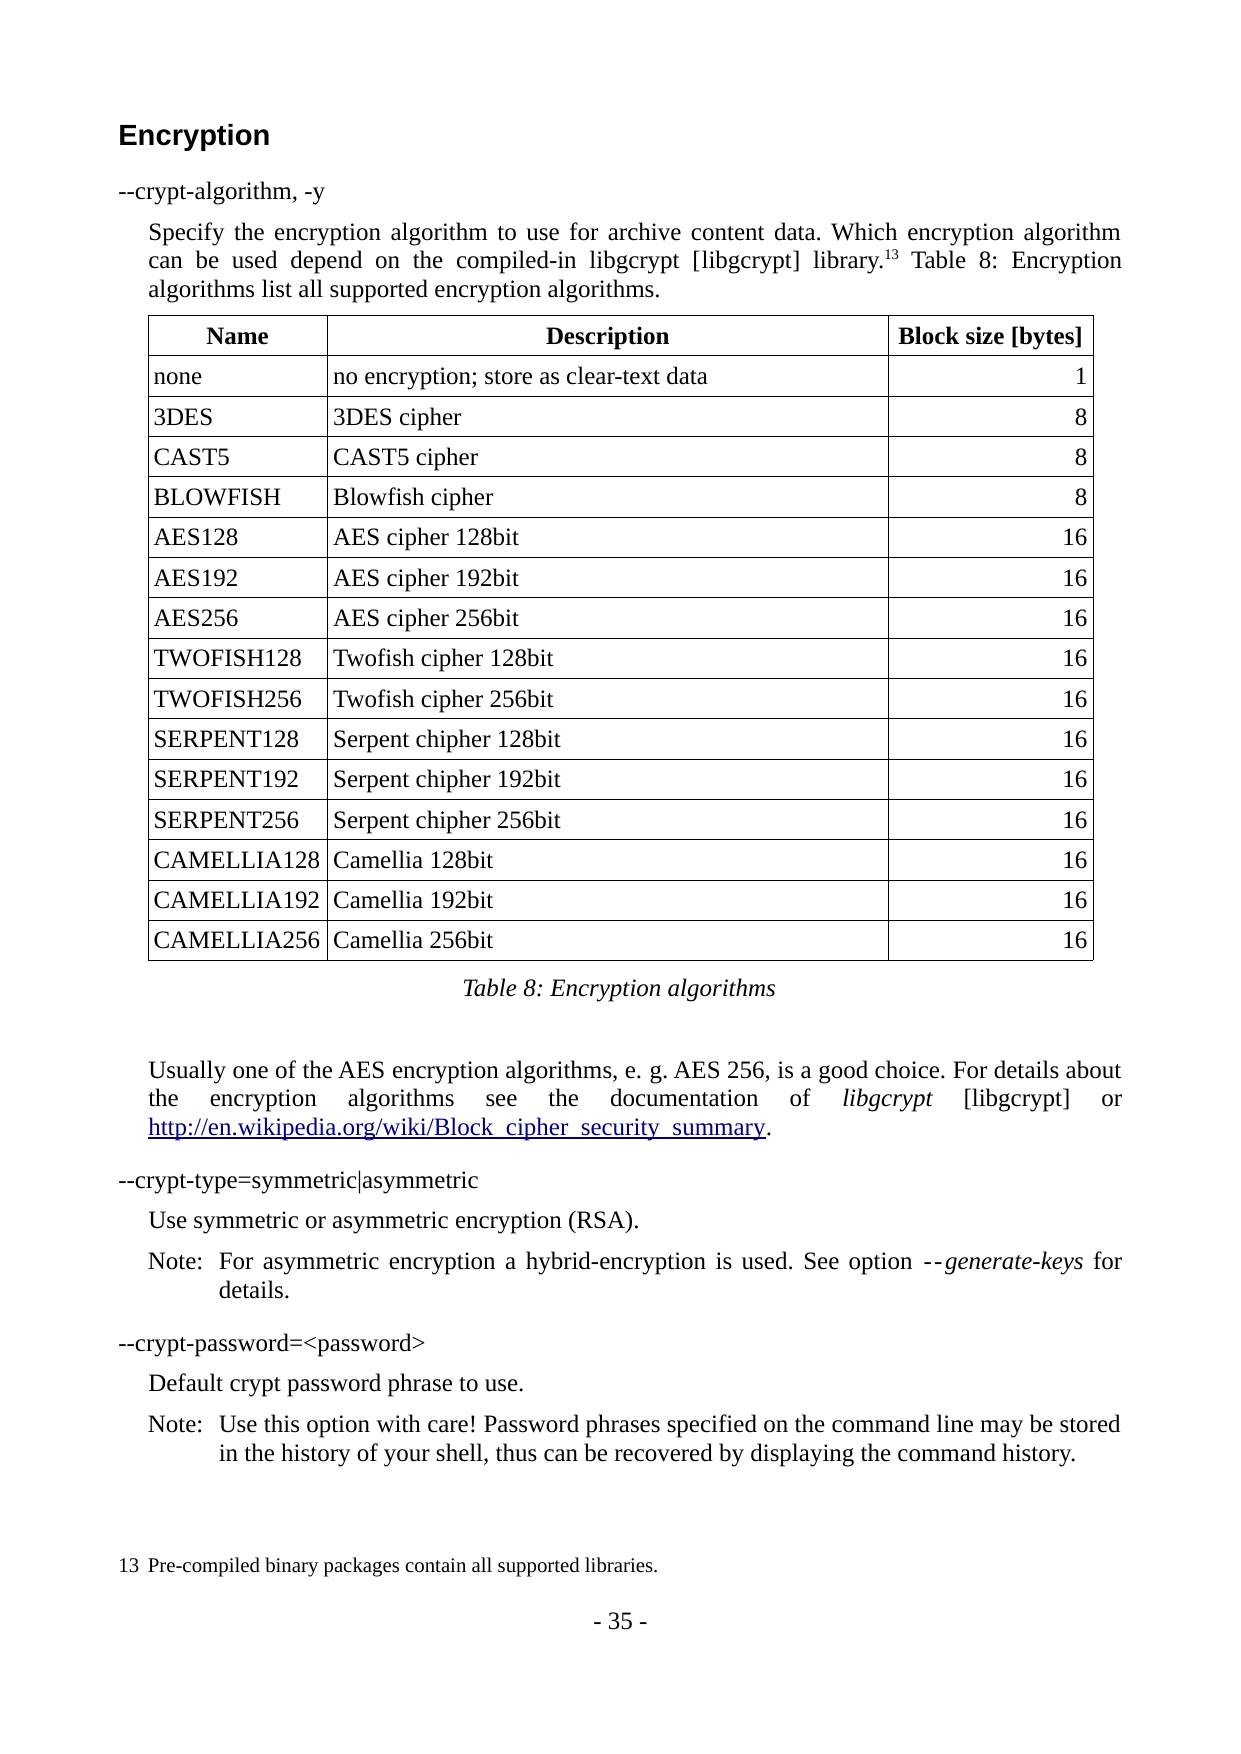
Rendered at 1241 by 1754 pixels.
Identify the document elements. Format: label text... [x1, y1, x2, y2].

table_cell 16 [889, 719, 1093, 758]
table_cell CAMELLIA128 [149, 840, 327, 879]
table_cell Camellia 256bit [328, 921, 888, 960]
table_cell 8 [889, 437, 1093, 476]
table_cell 8 [889, 477, 1093, 517]
table_cell SERPENT128 [149, 719, 327, 758]
title --crypt-type=symmetric|asymmetric [118, 1165, 1122, 1194]
table_cell CAMELLIA192 [149, 881, 327, 920]
text Use symmetric or asymmetric encryption (RSA). [148, 1206, 1122, 1234]
table_cell BLOWFISH [149, 477, 327, 517]
title --crypt-algorithm, -y [118, 176, 1122, 205]
table_cell Camellia 128bit [328, 840, 888, 879]
table_cell AES192 [149, 558, 327, 597]
table_cell 16 [889, 881, 1093, 920]
table_cell CAST5 [149, 437, 327, 476]
table_header Description [328, 316, 888, 355]
table_cell 16 [889, 558, 1093, 597]
table_cell AES256 [149, 598, 327, 638]
table_cell 16 [889, 921, 1093, 960]
table_cell AES128 [149, 518, 327, 557]
text Pre-compiled binary packages contain all supported libraries. [118, 1553, 1122, 1577]
table_cell CAST5 cipher [328, 437, 888, 476]
table_cell TWOFISH128 [149, 639, 327, 678]
table_cell Serpent chipher 192bit [328, 760, 888, 799]
table_cell TWOFISH256 [149, 679, 327, 718]
table_cell 16 [889, 518, 1093, 557]
table_header Name [149, 316, 327, 355]
table_cell Serpent chipher 256bit [328, 800, 888, 839]
table_cell Serpent chipher 128bit [328, 719, 888, 758]
text Table 8: Encryption algorithms [118, 973, 1122, 1001]
table_cell AES cipher 192bit [328, 558, 888, 597]
subtitle Encryption [118, 118, 1122, 152]
table_cell SERPENT256 [149, 800, 327, 839]
table_cell AES cipher 256bit [328, 598, 888, 638]
table_cell Twofish cipher 256bit [328, 679, 888, 718]
table_cell CAMELLIA256 [149, 921, 327, 960]
title --crypt-password=<password> [118, 1328, 1122, 1357]
table_header Block size [bytes] [889, 316, 1093, 355]
text Default crypt password phrase to use. [148, 1368, 1122, 1397]
table_cell SERPENT192 [149, 760, 327, 799]
text Specify the encryption algorithm to use for archive content data. Which encryption algorithm can be used depend on the compiled-in libgcrypt [libgcrypt] library. Table 8: Encryption algorithms list all supported encryption algorithms. [148, 217, 1122, 303]
table_cell Blowfish cipher [328, 477, 888, 517]
table_cell AES cipher 128bit [328, 518, 888, 557]
text Usually one of the AES encryption algorithms, e. g. AES 256, is a good choice. For details about the encryption algorithms see the documentation of libgcrypt [libgcrypt] or http://en.wikipedia.org/wiki/Block_cipher_security_summary. [148, 1055, 1122, 1141]
table_cell 16 [889, 800, 1093, 839]
table_cell 3DES [149, 397, 327, 436]
table_cell 16 [889, 840, 1093, 879]
table_cell 1 [889, 356, 1093, 396]
table_cell 16 [889, 598, 1093, 638]
table_cell no encryption; store as clear-text data [328, 356, 888, 396]
text Note: Use this option with care! Password phrases specified on the command line may be stored in the history of your shell, thus can be recovered by displaying the command history. [148, 1409, 1122, 1467]
text Note: For asymmetric encryption a hybrid-encryption is used. See option ‑‑generate-keys for details. [148, 1246, 1122, 1304]
table_cell 3DES cipher [328, 397, 888, 436]
table_cell none [149, 356, 327, 396]
table_cell Twofish cipher 128bit [328, 639, 888, 678]
table_cell 8 [889, 397, 1093, 436]
table_cell 16 [889, 760, 1093, 799]
table_cell 16 [889, 639, 1093, 678]
table_cell Camellia 192bit [328, 881, 888, 920]
table_cell 16 [889, 679, 1093, 718]
